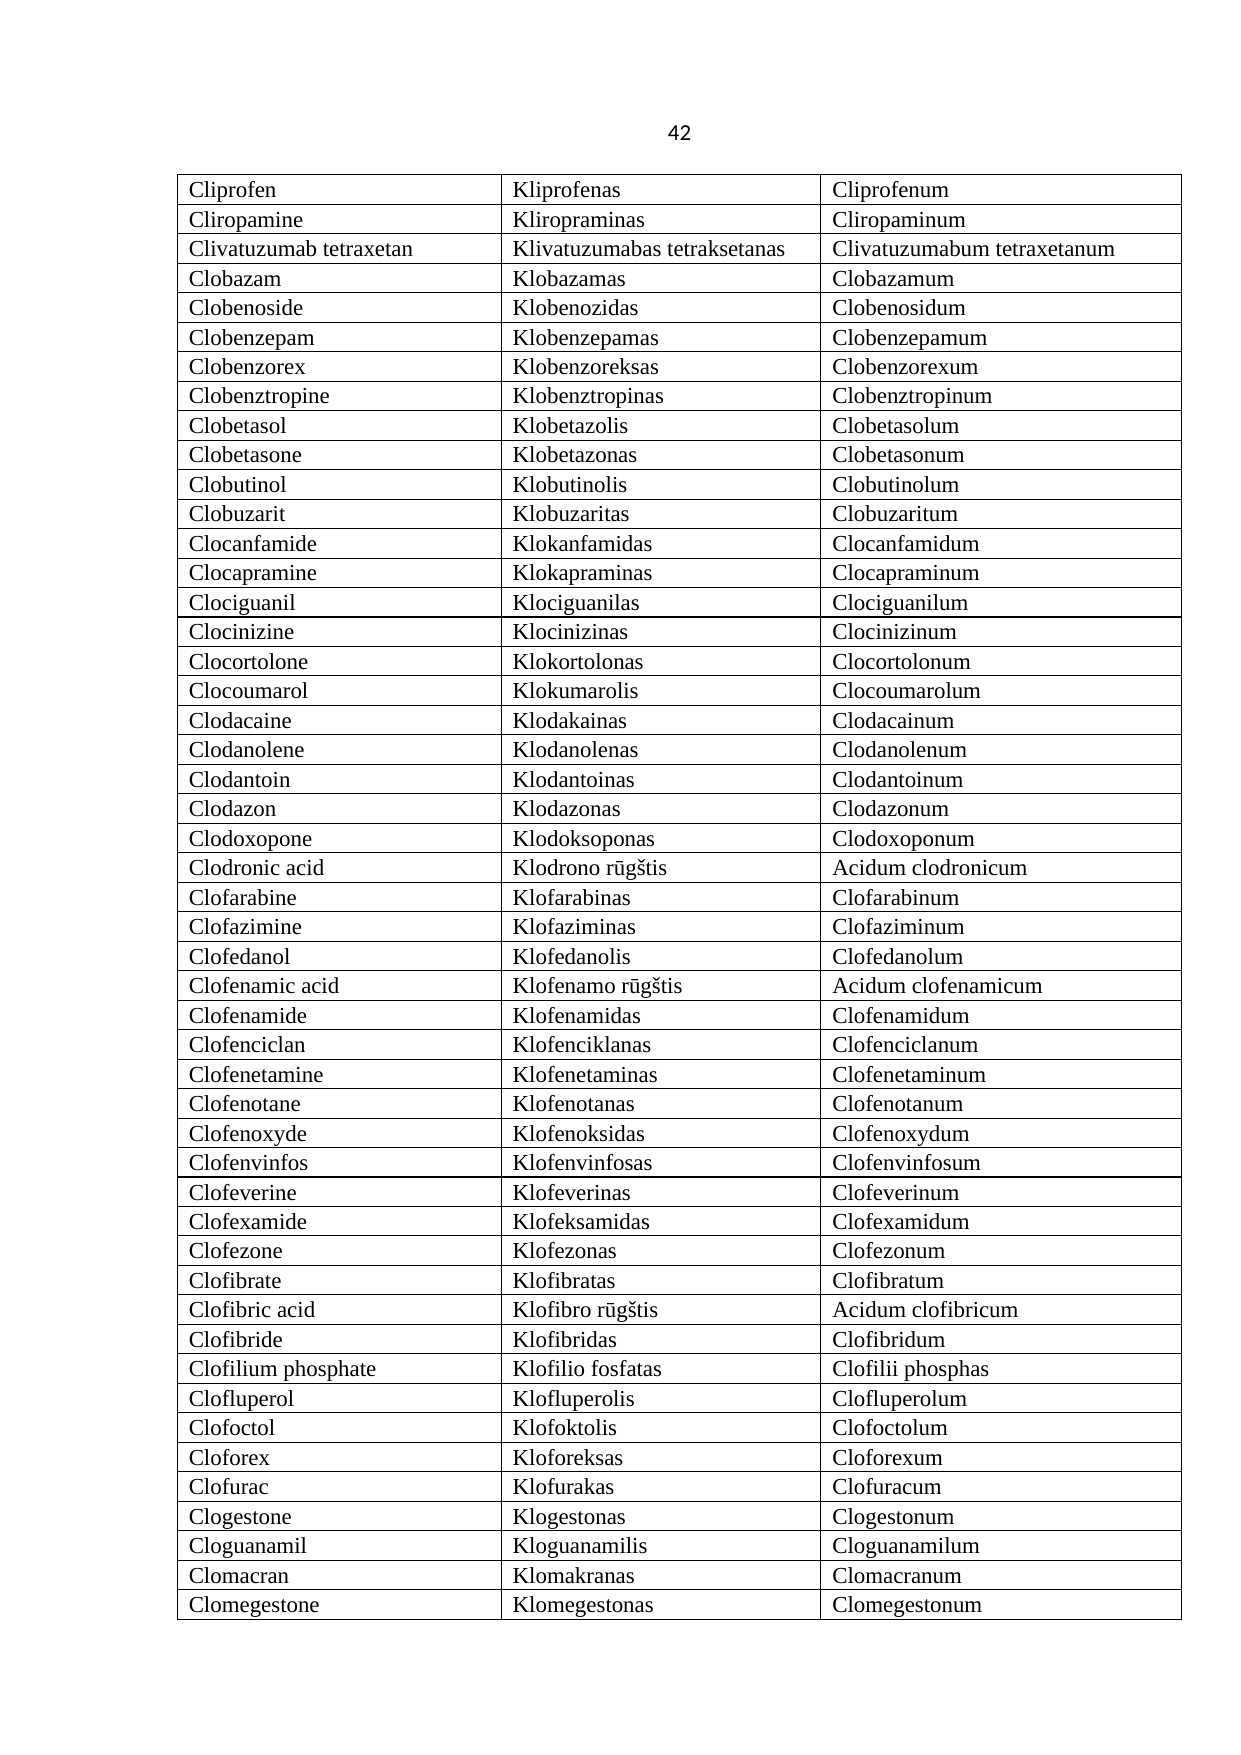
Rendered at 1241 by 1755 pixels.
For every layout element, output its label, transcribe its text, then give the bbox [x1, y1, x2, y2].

table_cell Clofazimine [178, 912, 501, 941]
table_cell Klofibratas [502, 1266, 820, 1294]
table_cell Clofilium phosphate [178, 1354, 501, 1383]
table_cell Clomegestone [178, 1590, 501, 1619]
table_cell Clobuzarit [178, 500, 501, 528]
table_cell Klobetazolis [502, 411, 820, 439]
table_cell Klofenciklanas [502, 1030, 820, 1058]
table_cell Clocortolone [178, 647, 501, 675]
table_cell Clivatuzumab tetraxetan [178, 234, 501, 263]
table_cell Klobuzaritas [502, 500, 820, 528]
table_cell Klobenozidas [502, 293, 820, 322]
table_cell Clobazam [178, 264, 501, 292]
table_cell Klodrono rūgštis [502, 853, 820, 882]
table_cell Clofedanol [178, 942, 501, 970]
table_cell Clofibride [178, 1325, 501, 1353]
table_cell Klodanolenas [502, 735, 820, 764]
table_cell Clofezonum [821, 1236, 1181, 1265]
table_cell Klobenzoreksas [502, 352, 820, 381]
table_cell Klokumarolis [502, 676, 820, 705]
table_cell Clofibrate [178, 1266, 501, 1294]
table_cell Clodacainum [821, 706, 1181, 734]
table_cell Clodantoinum [821, 765, 1181, 793]
table_cell Clocinizinum [821, 618, 1181, 646]
table_cell Clofluperol [178, 1384, 501, 1412]
table_cell Clocanfamide [178, 529, 501, 557]
table_cell Clofenvinfosum [821, 1148, 1181, 1176]
table_cell Clodazonum [821, 794, 1181, 823]
table_cell Clofenetaminum [821, 1060, 1181, 1088]
table_cell Clocinizine [178, 618, 501, 646]
table_cell Clofenciclan [178, 1030, 501, 1058]
table_cell Clodacaine [178, 706, 501, 734]
table_cell Klofurakas [502, 1472, 820, 1501]
table_cell Clofilii phosphas [821, 1354, 1181, 1383]
table_cell Klofenamo rūgštis [502, 971, 820, 999]
table_cell Cliprofen [178, 175, 501, 204]
table_cell Klokortolonas [502, 647, 820, 675]
table_cell Klokapraminas [502, 559, 820, 587]
table_cell Clogestone [178, 1502, 501, 1530]
table_cell Clobutinol [178, 470, 501, 498]
table_cell Clofarabine [178, 883, 501, 911]
table_cell Klodazonas [502, 794, 820, 823]
table_cell Clofenetamine [178, 1060, 501, 1088]
table_cell Clofluperolum [821, 1384, 1181, 1412]
table_cell Clodanolenum [821, 735, 1181, 764]
table_cell Clomegestonum [821, 1590, 1181, 1619]
table_cell Clodanolene [178, 735, 501, 764]
table_cell Klofeverinas [502, 1178, 820, 1206]
table_cell Klogestonas [502, 1502, 820, 1530]
table_cell Clofenotane [178, 1089, 501, 1117]
table_cell Clofenamic acid [178, 971, 501, 999]
table_cell Acidum clodronicum [821, 853, 1181, 882]
table_cell Clobazamum [821, 264, 1181, 292]
table_cell Cliropamine [178, 205, 501, 233]
table_cell Clocapraminum [821, 559, 1181, 587]
table_cell Klofaziminas [502, 912, 820, 941]
table_cell Clociguanilum [821, 588, 1181, 616]
table_cell Clobutinolum [821, 470, 1181, 498]
table_cell Clofurac [178, 1472, 501, 1501]
table_cell Clobenzorexum [821, 352, 1181, 381]
table_cell Klomegestonas [502, 1590, 820, 1619]
table_cell Clofenoxyde [178, 1119, 501, 1147]
table_cell Clivatuzumabum tetraxetanum [821, 234, 1181, 263]
table_cell Clofarabinum [821, 883, 1181, 911]
table_cell Cloforexum [821, 1443, 1181, 1471]
table_cell Klofarabinas [502, 883, 820, 911]
table_cell Clomacran [178, 1561, 501, 1589]
table_cell Clobenosidum [821, 293, 1181, 322]
table_cell Klofenvinfosas [502, 1148, 820, 1176]
table_cell Klobenzepamas [502, 323, 820, 351]
table_cell Clobetasone [178, 441, 501, 469]
table_cell Clofexamidum [821, 1207, 1181, 1235]
table_cell Cliropaminum [821, 205, 1181, 233]
table_cell Klocinizinas [502, 618, 820, 646]
table_cell Clociguanil [178, 588, 501, 616]
table_cell Clodoxopone [178, 824, 501, 852]
table_cell Clomacranum [821, 1561, 1181, 1589]
table_cell Clobenzorex [178, 352, 501, 381]
table_cell Clofenciclanum [821, 1030, 1181, 1058]
table_cell Kliprofenas [502, 175, 820, 204]
table_cell Clodazon [178, 794, 501, 823]
table_cell Klobutinolis [502, 470, 820, 498]
table_cell Klofoktolis [502, 1413, 820, 1442]
table_cell Clofeverinum [821, 1178, 1181, 1206]
table_cell Clobenzepam [178, 323, 501, 351]
table_cell Clofedanolum [821, 942, 1181, 970]
table_cell Clocortolonum [821, 647, 1181, 675]
table_cell Klofezonas [502, 1236, 820, 1265]
table_cell Kliropraminas [502, 205, 820, 233]
table_cell Clobuzaritum [821, 500, 1181, 528]
table_cell Clofenamidum [821, 1001, 1181, 1029]
table_cell Clodronic acid [178, 853, 501, 882]
table_cell Clofoctolum [821, 1413, 1181, 1442]
table_cell Clofibratum [821, 1266, 1181, 1294]
table_cell Klivatuzumabas tetraksetanas [502, 234, 820, 263]
table_cell Clofenvinfos [178, 1148, 501, 1176]
table_cell Klokanfamidas [502, 529, 820, 557]
table_cell Clofexamide [178, 1207, 501, 1235]
table_cell Clobetasolum [821, 411, 1181, 439]
table_cell Klofibro rūgštis [502, 1295, 820, 1324]
table_cell Clofezone [178, 1236, 501, 1265]
table_cell Cloforex [178, 1443, 501, 1471]
table_cell Klobetazonas [502, 441, 820, 469]
table_cell Klomakranas [502, 1561, 820, 1589]
table_cell Klofenotanas [502, 1089, 820, 1117]
table_cell Clobetasol [178, 411, 501, 439]
table_cell Klobenztropinas [502, 382, 820, 410]
table_cell Klofilio fosfatas [502, 1354, 820, 1383]
table_cell Clodoxoponum [821, 824, 1181, 852]
table_cell Klofenoksidas [502, 1119, 820, 1147]
table_cell Klofenetaminas [502, 1060, 820, 1088]
table_cell Kloguanamilis [502, 1531, 820, 1560]
table_cell Clogestonum [821, 1502, 1181, 1530]
table_cell Clofuracum [821, 1472, 1181, 1501]
table_cell Klodakainas [502, 706, 820, 734]
table_cell Clofibric acid [178, 1295, 501, 1324]
table_cell Cloguanamil [178, 1531, 501, 1560]
table_cell Clofaziminum [821, 912, 1181, 941]
table_cell Clocanfamidum [821, 529, 1181, 557]
table_cell Clobenoside [178, 293, 501, 322]
table_cell Klofluperolis [502, 1384, 820, 1412]
table_cell Clocoumarolum [821, 676, 1181, 705]
table_cell Kloforeksas [502, 1443, 820, 1471]
table_cell Cloguanamilum [821, 1531, 1181, 1560]
table_cell Cliprofenum [821, 175, 1181, 204]
table_cell Clofenoxydum [821, 1119, 1181, 1147]
table_cell Clocoumarol [178, 676, 501, 705]
table_cell Klofenamidas [502, 1001, 820, 1029]
table_cell Clobetasonum [821, 441, 1181, 469]
table_cell Acidum clofibricum [821, 1295, 1181, 1324]
table_cell Klodoksoponas [502, 824, 820, 852]
table_cell Clofeverine [178, 1178, 501, 1206]
table_cell Klobazamas [502, 264, 820, 292]
table_cell Clofenotanum [821, 1089, 1181, 1117]
table_cell Klociguanilas [502, 588, 820, 616]
table_cell Clofenamide [178, 1001, 501, 1029]
table_cell Klodantoinas [502, 765, 820, 793]
table_cell Acidum clofenamicum [821, 971, 1181, 999]
table_cell Clobenztropinum [821, 382, 1181, 410]
table_cell Clofoctol [178, 1413, 501, 1442]
table_cell Clofibridum [821, 1325, 1181, 1353]
table_cell Clobenztropine [178, 382, 501, 410]
table_cell Clobenzepamum [821, 323, 1181, 351]
table_cell Klofedanolis [502, 942, 820, 970]
table_cell Klofibridas [502, 1325, 820, 1353]
table_cell Clodantoin [178, 765, 501, 793]
table_cell Clocapramine [178, 559, 501, 587]
table_cell Klofeksamidas [502, 1207, 820, 1235]
